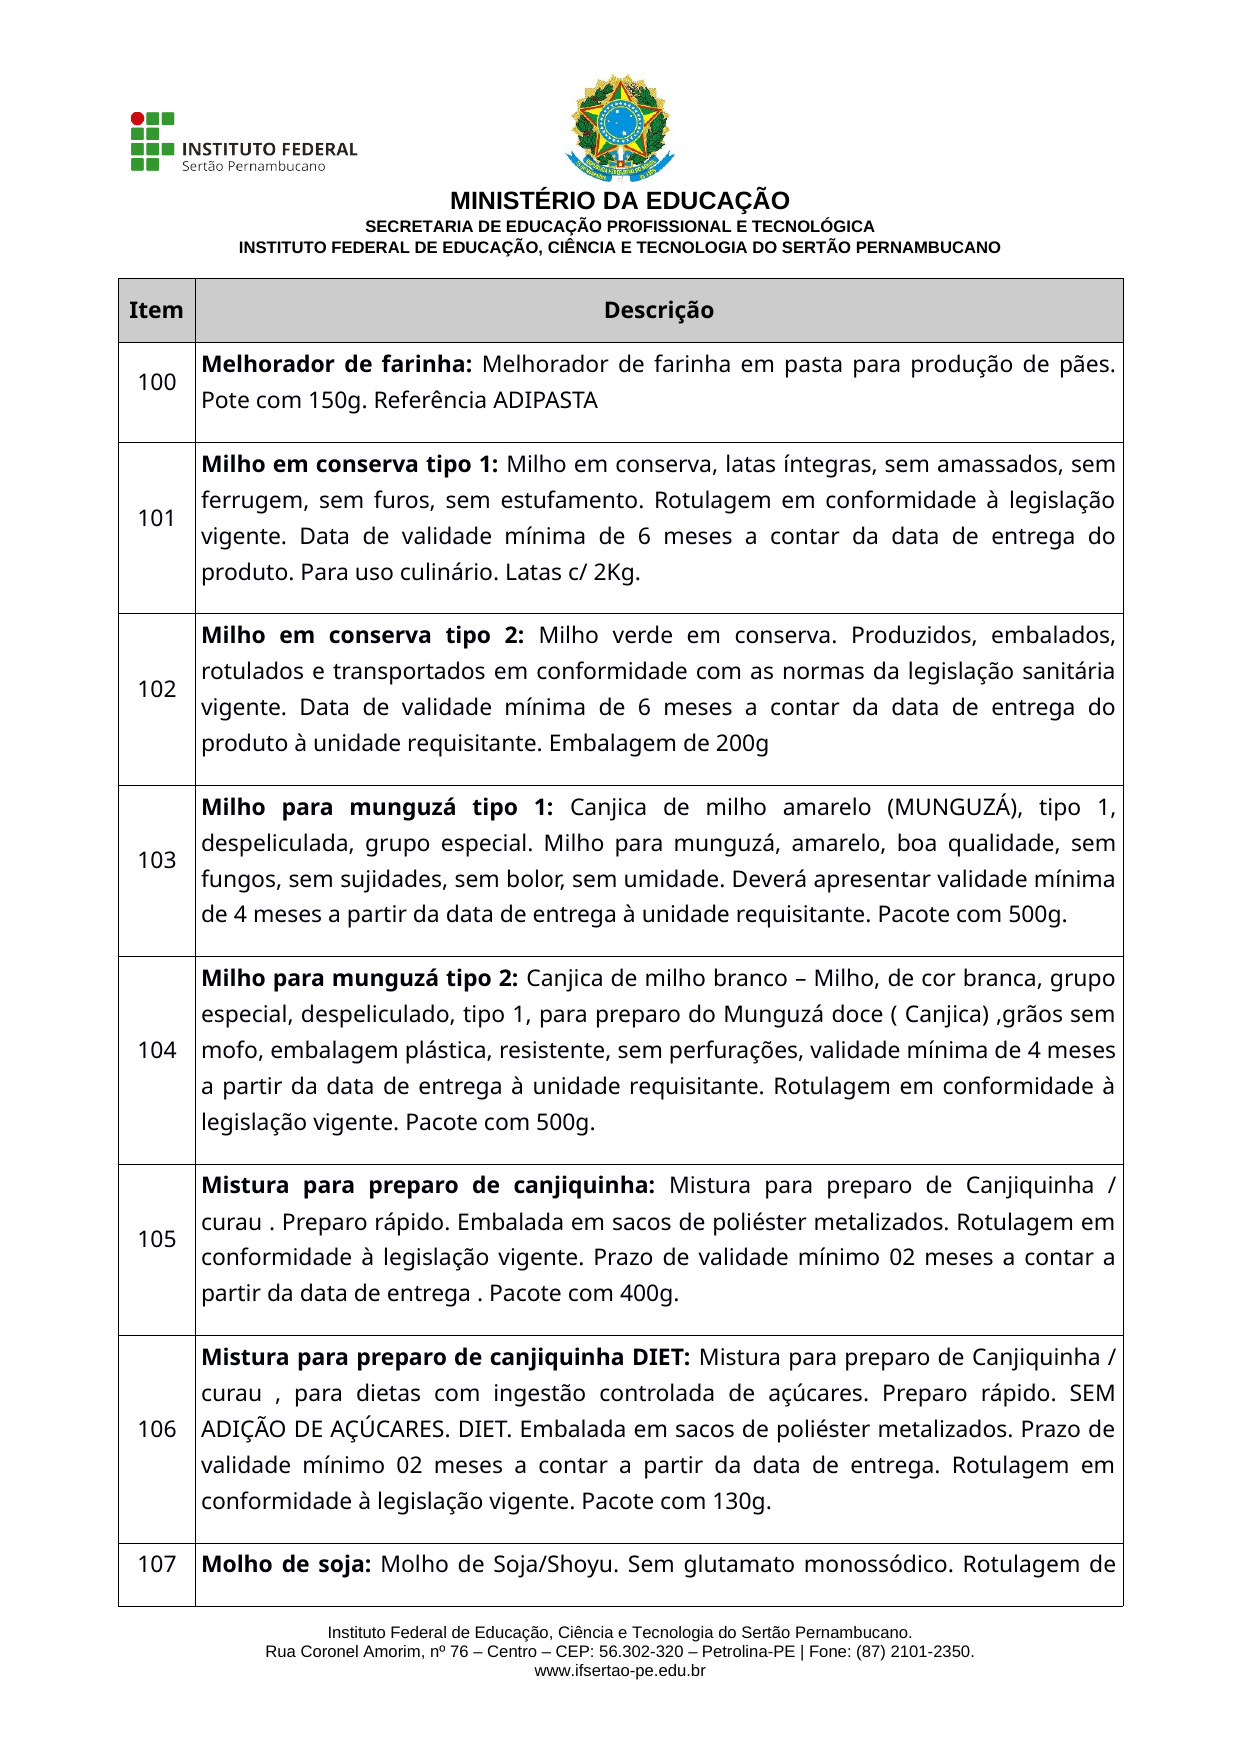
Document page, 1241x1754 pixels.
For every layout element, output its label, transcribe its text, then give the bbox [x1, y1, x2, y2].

picture [130, 112, 358, 171]
table_header Descrição [196, 279, 1123, 342]
table_cell Mistura para preparo de canjiquinha: Mistura para preparo de Canjiquinha / curau . Preparo rápido. Embalada em sacos de poliéster metalizados. Rotulagem em conformidade à legislação vigente. Prazo de validade mínimo 02 meses a contar a partir da data de entrega . Pacote com 400g. [196, 1165, 1123, 1335]
table_cell 103 [119, 786, 195, 956]
table_cell Molho de soja: Molho de Soja/Shoyu. Sem glutamato monossódico. Rotulagem de [196, 1544, 1123, 1606]
table_cell Mistura para preparo de canjiquinha DIET: Mistura para preparo de Canjiquinha / curau , para dietas com ingestão controlada de açúcares. Preparo rápido. SEM ADIÇÃO DE AÇÚCARES. DIET. Embalada em sacos de poliéster metalizados. Prazo de validade mínimo 02 meses a contar a partir da data de entrega. Rotulagem em conformidade à legislação vigente. Pacote com 130g. [196, 1336, 1123, 1542]
table_cell 102 [119, 614, 195, 785]
picture [565, 74, 675, 182]
table_cell Milho para munguzá tipo 2: Canjica de milho branco – Milho, de cor branca, grupo especial, despeliculado, tipo 1, para preparo do Munguzá doce ( Canjica) ,grãos sem mofo, embalagem plástica, resistente, sem perfurações, validade mínima de 4 meses a partir da data de entrega à unidade requisitante. Rotulagem em conformidade à legislação vigente. Pacote com 500g. [196, 957, 1123, 1164]
table_header Item [119, 279, 195, 342]
table_cell Melhorador de farinha: Melhorador de farinha em pasta para produção de pães. Pote com 150g. Referência ADIPASTA [196, 343, 1123, 442]
table_cell Milho em conserva tipo 2: Milho verde em conserva. Produzidos, embalados, rotulados e transportados em conformidade com as normas da legislação sanitária vigente. Data de validade mínima de 6 meses a contar da data de entrega do produto à unidade requisitante. Embalagem de 200g [196, 614, 1123, 785]
table_cell 106 [119, 1336, 195, 1542]
table_cell 100 [119, 343, 195, 442]
table_cell 105 [119, 1165, 195, 1335]
table_cell 107 [119, 1544, 195, 1606]
table_cell 104 [119, 957, 195, 1164]
table_cell Milho para munguzá tipo 1: Canjica de milho amarelo (MUNGUZÁ), tipo 1, despeliculada, grupo especial. Milho para munguzá, amarelo, boa qualidade, sem fungos, sem sujidades, sem bolor, sem umidade. Deverá apresentar validade mínima de 4 meses a partir da data de entrega à unidade requisitante. Pacote com 500g. [196, 786, 1123, 956]
table_cell Milho em conserva tipo 1: Milho em conserva, latas íntegras, sem amassados, sem ferrugem, sem furos, sem estufamento. Rotulagem em conformidade à legislação vigente. Data de validade mínima de 6 meses a contar da data de entrega do produto. Para uso culinário. Latas c/ 2Kg. [196, 443, 1123, 613]
table_cell 101 [119, 443, 195, 613]
